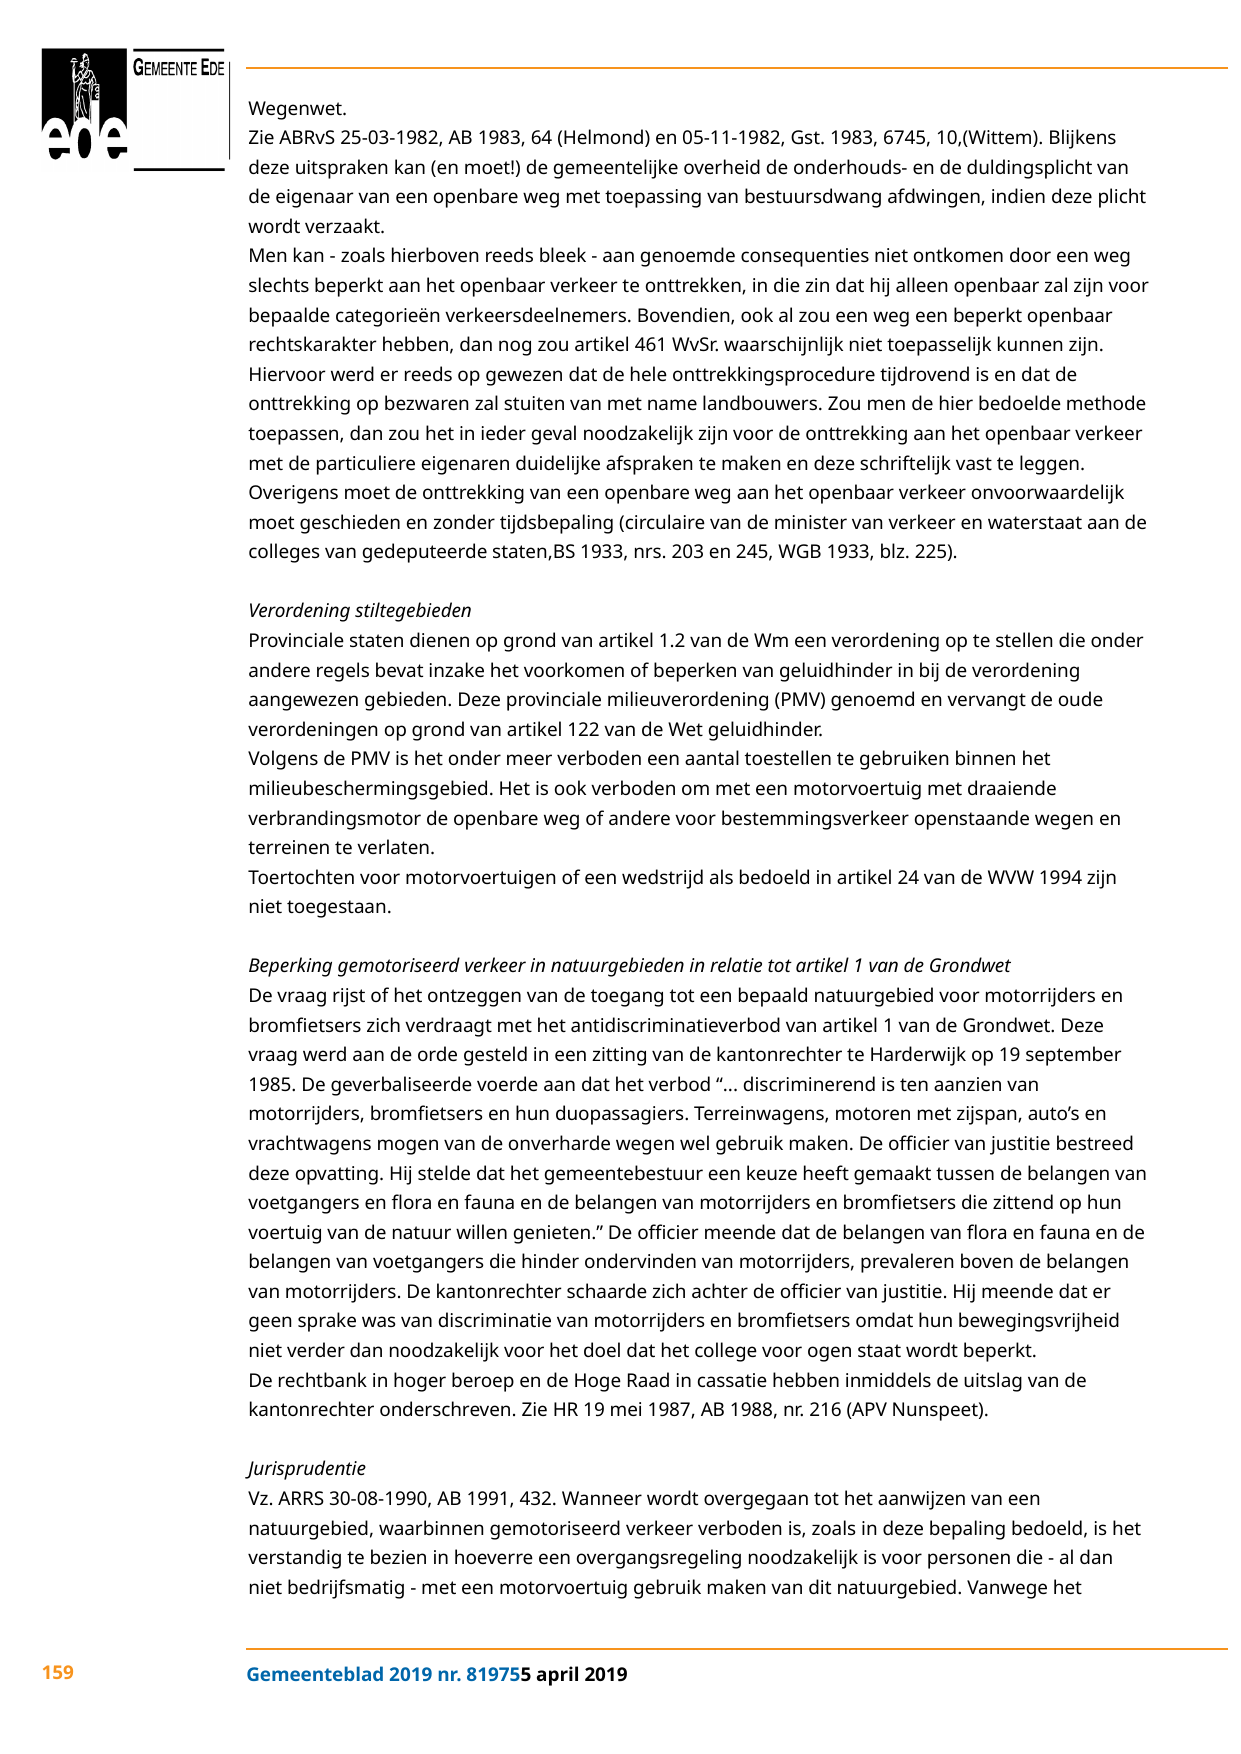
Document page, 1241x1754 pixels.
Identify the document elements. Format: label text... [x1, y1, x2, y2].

text Wegenwet. [248, 95, 1152, 121]
text Volgens de PMV is het onder meer verboden een aantal toestellen te gebruiken binnen het milieubeschermingsgebied. Het is ook verboden om met een motorvoertuig met draaiende verbrandingsmotor de openbare weg of andere voor bestemmingsverkeer openstaande wegen en terreinen te verlaten. [248, 746, 1152, 860]
text Verordening stiltegebieden [248, 598, 1152, 623]
text Jurisprudentie [248, 1456, 1152, 1481]
text De rechtbank in hoger beroep en de Hoge Raad in cassatie hebben inmiddels de uitslag van de kantonrechter onderschreven. Zie HR 19 mei 1987, AB 1988, nr. 216 (APV Nunspeet). [248, 1367, 1152, 1422]
text Men kan - zoals hierboven reeds bleek - aan genoemde consequenties niet ontkomen door een weg slechts beperkt aan het openbaar verkeer te onttrekken, in die zin dat hij alleen openbaar zal zijn voor bepaalde categorieën verkeersdeelnemers. Bovendien, ook al zou een weg een beperkt openbaar rechtskarakter hebben, dan nog zou artikel 461 WvSr. waarschijnlijk niet toepasselijk kunnen zijn. [248, 243, 1152, 357]
picture [41, 47, 231, 172]
text Hiervoor werd er reeds op gewezen dat de hele onttrekkingsprocedure tijdrovend is en dat de onttrekking op bezwaren zal stuiten van met name landbouwers. Zou men de hier bedoelde methode toepassen, dan zou het in ieder geval noodzakelijk zijn voor de onttrekking aan het openbaar verkeer met de particuliere eigenaren duidelijke afspraken te maken en deze schriftelijk vast te leggen. Overigens moet de onttrekking van een openbare weg aan het openbaar verkeer onvoorwaardelijk moet geschieden en zonder tijdsbepaling (circulaire van de minister van verkeer en waterstaat aan de colleges van gedeputeerde staten,BS 1933, nrs. 203 en 245, WGB 1933, blz. 225). [248, 361, 1152, 564]
text Beperking gemotoriseerd verkeer in natuurgebieden in relatie tot artikel 1 van de Grondwet [248, 953, 1152, 978]
text Zie ABRvS 25-03-1982, AB 1983, 64 (Helmond) en 05-11-1982, Gst. 1983, 6745, 10,(Wittem). Blijkens deze uitspraken kan (en moet!) de gemeentelijke overheid de onderhouds- en de duldingsplicht van de eigenaar van een openbare weg met toepassing van bestuursdwang afdwingen, indien deze plicht wordt verzaakt. [248, 124, 1152, 239]
text Provinciale staten dienen op grond van artikel 1.2 van de Wm een verordening op te stellen die onder andere regels bevat inzake het voorkomen of beperken van geluidhinder in bij de verordening aangewezen gebieden. Deze provinciale milieuverordening (PMV) genoemd en vervangt de oude verordeningen op grond van artikel 122 van de Wet geluidhinder. [248, 627, 1152, 742]
text Vz. ARRS 30-08-1990, AB 1991, 432. Wanneer wordt overgegaan tot het aanwijzen van een natuurgebied, waarbinnen gemotoriseerd verkeer verboden is, zoals in deze bepaling bedoeld, is het verstandig te bezien in hoeverre een overgangsregeling noodzakelijk is voor personen die - al dan niet bedrijfsmatig - met een motorvoertuig gebruik maken van dit natuurgebied. Vanwege het [248, 1485, 1152, 1600]
text Toertochten voor motorvoertuigen of een wedstrijd als bedoeld in artikel 24 van de WVW 1994 zijn niet toegestaan. [248, 864, 1152, 919]
text De vraag rijst of het ontzeggen van de toegang tot een bepaald natuurgebied voor motorrijders en bromfietsers zich verdraagt met het antidiscriminatieverbod van artikel 1 van de Grondwet. Deze vraag werd aan de orde gesteld in een zitting van de kantonrechter te Harderwijk op 19 september 1985. De geverbaliseerde voerde aan dat het verbod “... discriminerend is ten aanzien van motorrijders, bromfietsers en hun duopassagiers. Terreinwagens, motoren met zijspan, auto’s en vrachtwagens mogen van de onverharde wegen wel gebruik maken. De officier van justitie bestreed deze opvatting. Hij stelde dat het gemeentebestuur een keuze heeft gemaakt tussen de belangen van voetgangers en flora en fauna en de belangen van motorrijders en bromfietsers die zittend op hun voertuig van de natuur willen genieten.” De officier meende dat de belangen van flora en fauna en de belangen van voetgangers die hinder ondervinden van motorrijders, prevaleren boven de belangen van motorrijders. De kantonrechter schaarde zich achter de officier van justitie. Hij meende dat er geen sprake was van discriminatie van motorrijders en bromfietsers omdat hun bewegingsvrijheid niet verder dan noodzakelijk voor het doel dat het college voor ogen staat wordt beperkt. [248, 982, 1152, 1363]
